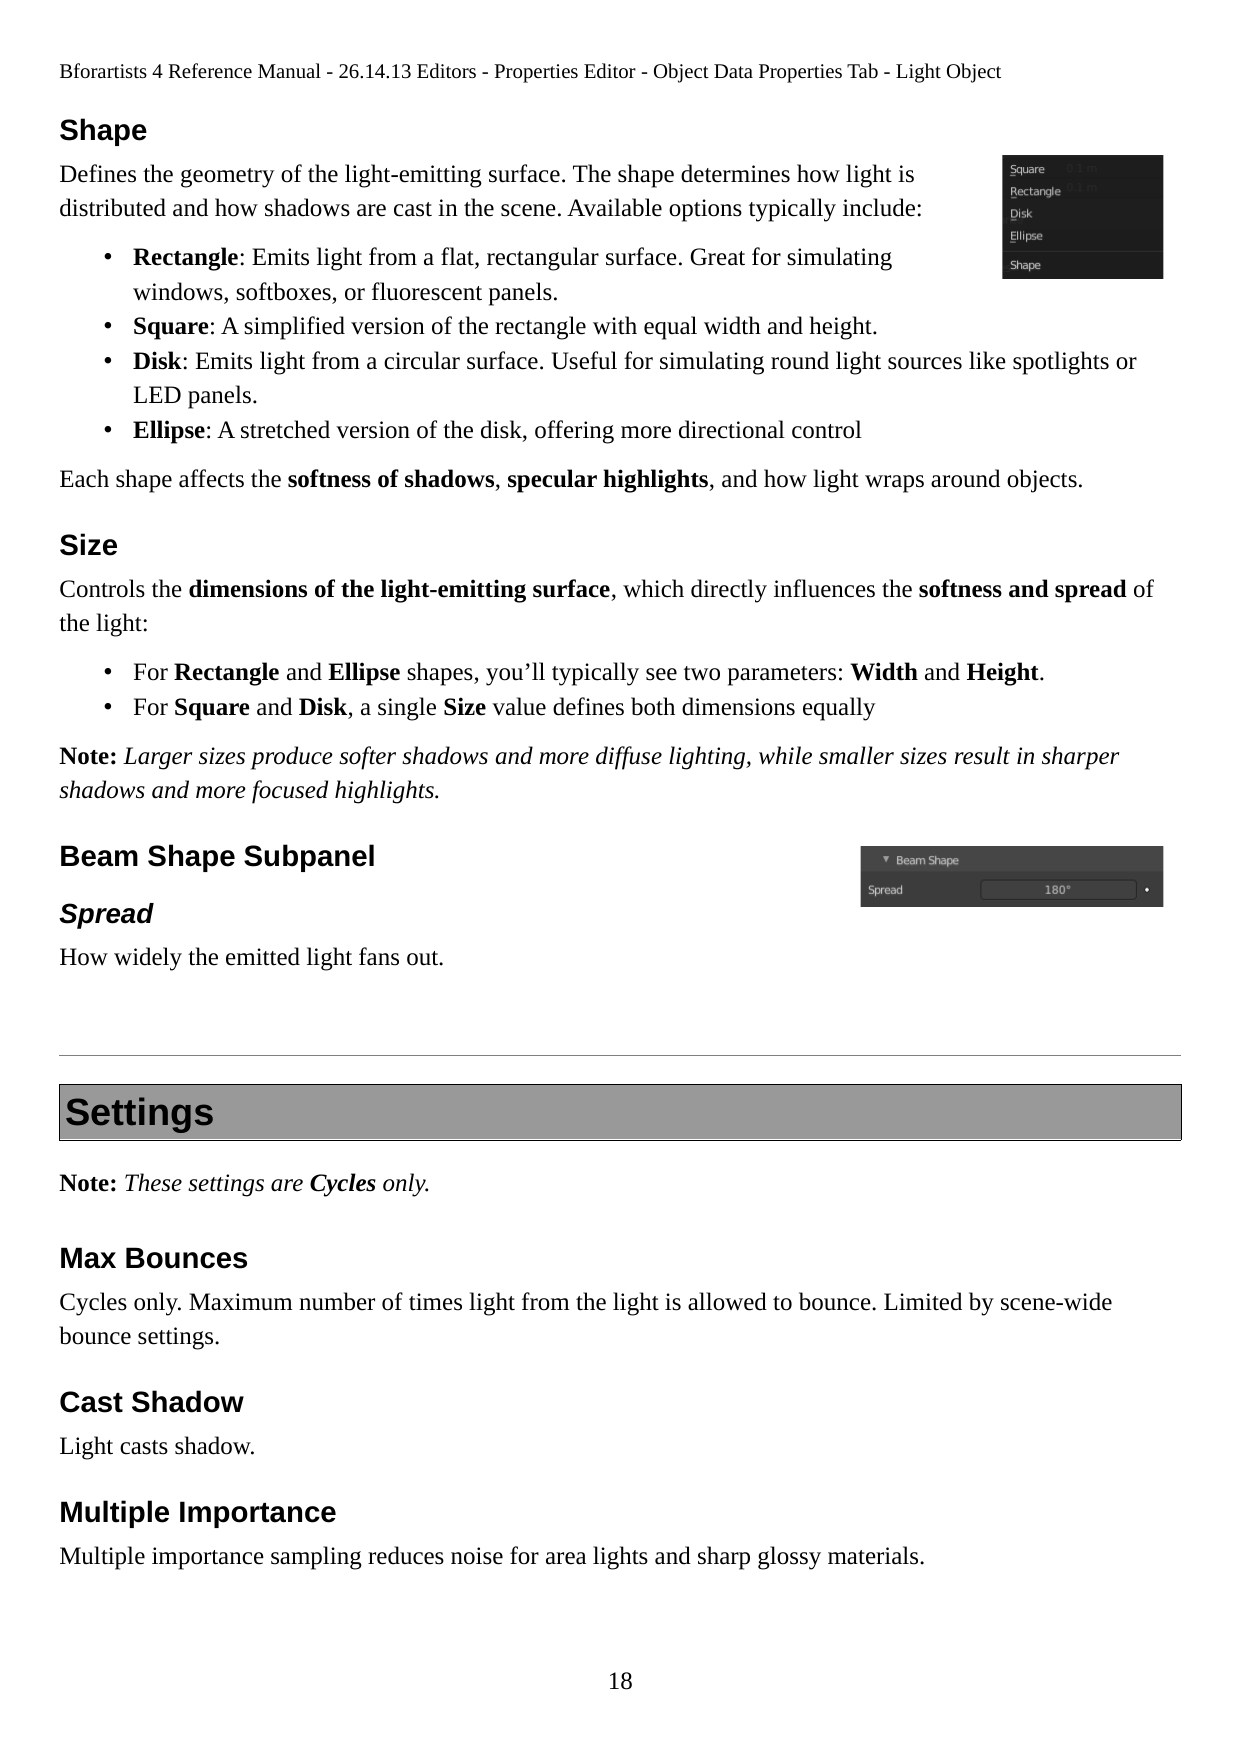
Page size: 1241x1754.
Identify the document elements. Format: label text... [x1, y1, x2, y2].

subtitle Shape [59, 113, 1181, 146]
subtitle Size [59, 527, 1181, 561]
text How widely the emitted light fans out. [59, 942, 1181, 971]
text Cycles only. Maximum number of times light from the light is allowed to bounce. Limited by scene-wide bounce settings. [59, 1287, 1181, 1350]
subtitle Beam Shape Subpanel [59, 839, 1181, 873]
text Note: Larger sizes produce softer shadows and more diffuse lighting, while smaller sizes result in sharper shadows and more focused highlights. [59, 741, 1181, 804]
picture [1002, 155, 1164, 279]
subtitle Multiple Importance [59, 1495, 1181, 1528]
list Square: A simplified version of the rectangle with equal width and height. [103, 311, 1181, 340]
text Defines the geometry of the light-emitting surface. The shape determines how light is distributed and how shadows are cast in the scene. Available options typically include: [59, 159, 1002, 222]
table_header Settings [60, 1085, 1181, 1139]
list Ellipse: A stretched version of the disk, offering more directional control [103, 415, 1181, 443]
subtitle Max Bounces [59, 1241, 1181, 1274]
text Light casts shadow. [59, 1431, 1181, 1460]
text Note: These settings are Cycles only. [59, 1168, 1181, 1197]
subtitle Spread [59, 898, 1181, 929]
subtitle Cast Shadow [59, 1385, 1181, 1419]
list For Rectangle and Ellipse shapes, you’ll typically see two parameters: Width and Height. [103, 657, 1181, 686]
list Disk: Emits light from a circular surface. Useful for simulating round light sources like spotlights or LED panels. [103, 346, 1181, 409]
text Controls the dimensions of the light-emitting surface, which directly influences the softness and spread of the light: [59, 574, 1181, 637]
text Multiple importance sampling reduces noise for area lights and sharp glossy materials. [59, 1541, 1181, 1570]
list For Square and Disk, a single Size value defines both dimensions equally [103, 692, 1181, 721]
picture [860, 846, 1164, 907]
list Rectangle: Emits light from a flat, rectangular surface. Great for simulating windows, softboxes, or fluorescent panels. [103, 242, 1181, 306]
text Each shape affects the softness of shadows, specular highlights, and how light wraps around objects. [59, 464, 1181, 493]
